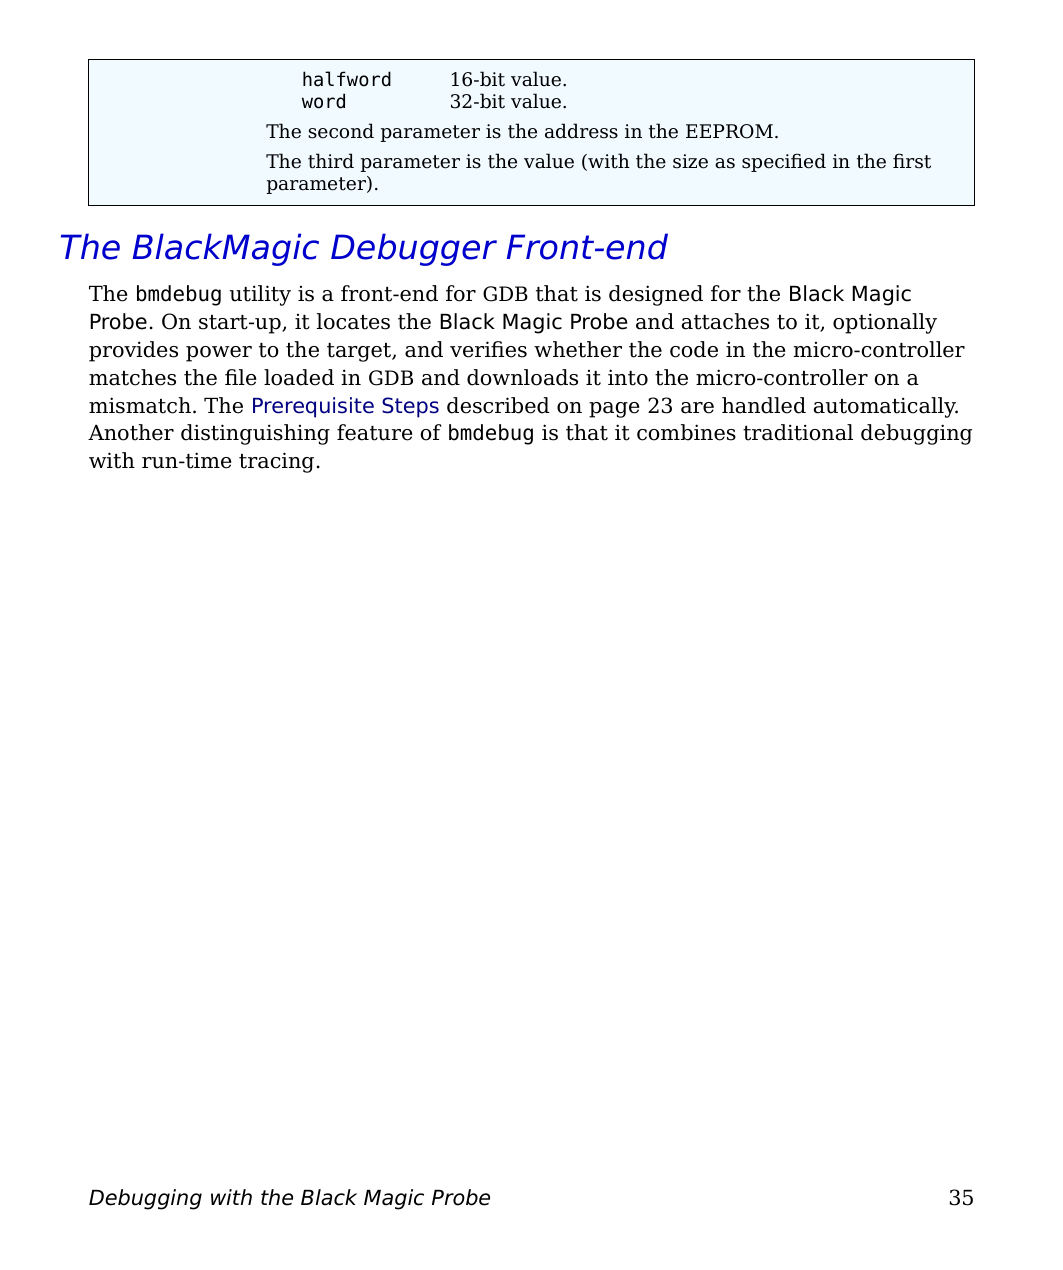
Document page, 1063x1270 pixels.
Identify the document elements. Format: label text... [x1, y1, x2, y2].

table_cell [89, 60, 260, 205]
table_cell halfword 16-bit value. word 32-bit value. The second parameter is the address in the EEPROM. The third parameter is the value (with the size as specified in the first parameter). [260, 60, 974, 205]
subtitle The BlackMagic Debugger Front-end [59, 229, 974, 268]
text The bmdebug utility is a front-end for GDB that is designed for the Black Magic Probe. On start-up, it locates the Black Magic Probe and attaches to it, optionally provides power to the target, and verifies whether the code in the micro-controller matches the file loaded in GDB and downloads it into the micro-controller on a mismatch. The Prerequisite Steps described on page 23 are handled automatically. Another distinguishing feature of bmdebug is that it combines traditional debugging with run-time tracing. [88, 282, 974, 473]
